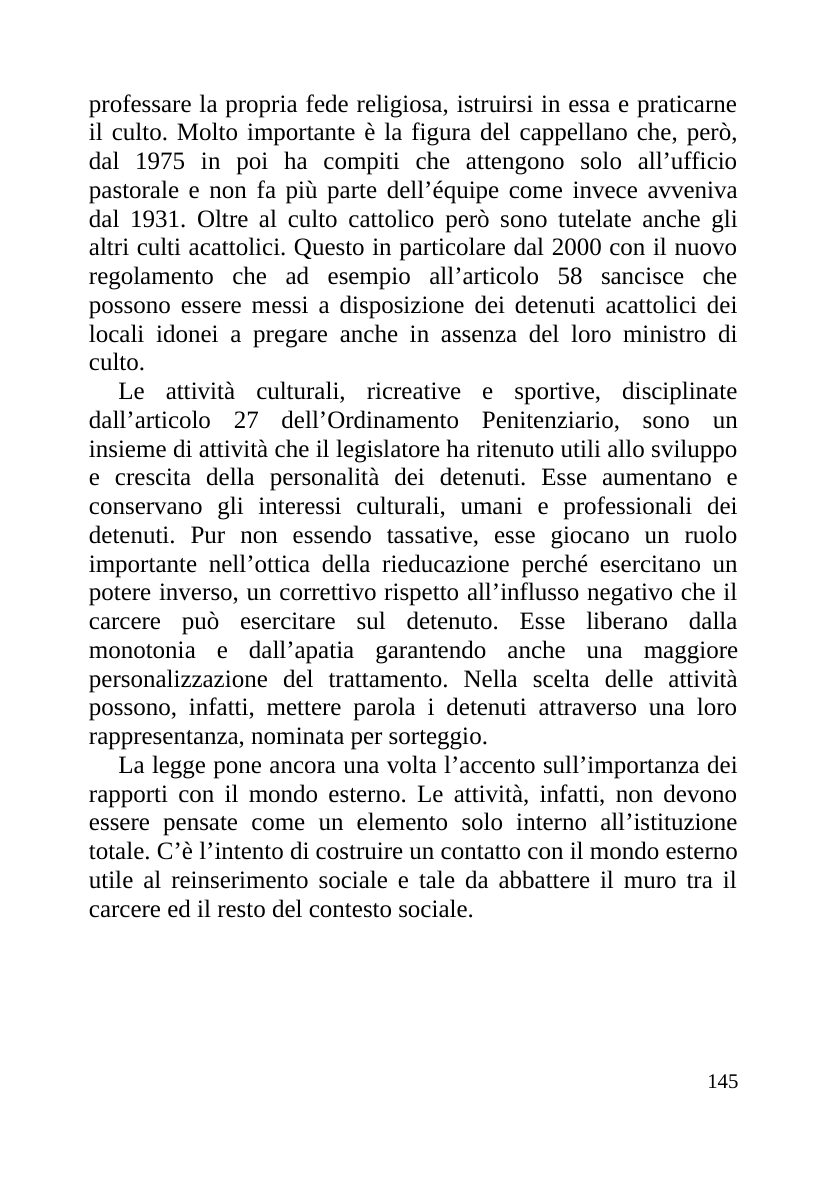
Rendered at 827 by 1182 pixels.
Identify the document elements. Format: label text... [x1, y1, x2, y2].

text Le attività culturali, ricreative e sportive, disciplinate dall’articolo 27 dell’Ordinamento Penitenziario, sono un insieme di attività che il legislatore ha ritenuto utili allo sviluppo e crescita della personalità dei detenuti. Esse aumentano e conservano gli interessi culturali, umani e professionali dei detenuti. Pur non essendo tassative, esse giocano un ruolo importante nell’ottica della rieducazione perché esercitano un potere inverso, un correttivo rispetto all’influsso negativo che il carcere può esercitare sul detenuto. Esse liberano dalla monotonia e dall’apatia garantendo anche una maggiore personalizzazione del trattamento. Nella scelta delle attività possono, infatti, mettere parola i detenuti attraverso una loro rappresentanza, nominata per sorteggio. [89, 376, 738, 750]
text La legge pone ancora una volta l’accento sull’importanza dei rapporti con il mondo esterno. Le attività, infatti, non devono essere pensate come un elemento solo interno all’istituzione totale. C’è l’intento di costruire un contatto con il mondo esterno utile al reinserimento sociale e tale da abbattere il muro tra il carcere ed il resto del contesto sociale. [89, 750, 738, 922]
text professare la propria fede religiosa, istruirsi in essa e praticarne il culto. Molto importante è la figura del cappellano che, però, dal 1975 in poi ha compiti che attengono solo all’ufficio pastorale e non fa più parte dell’équipe come invece avveniva dal 1931. Oltre al culto cattolico però sono tutelate anche gli altri culti acattolici. Questo in particolare dal 2000 con il nuovo regolamento che ad esempio all’articolo 58 sancisce che possono essere messi a disposizione dei detenuti acattolici dei locali idonei a pregare anche in assenza del loro ministro di culto. [89, 89, 738, 376]
